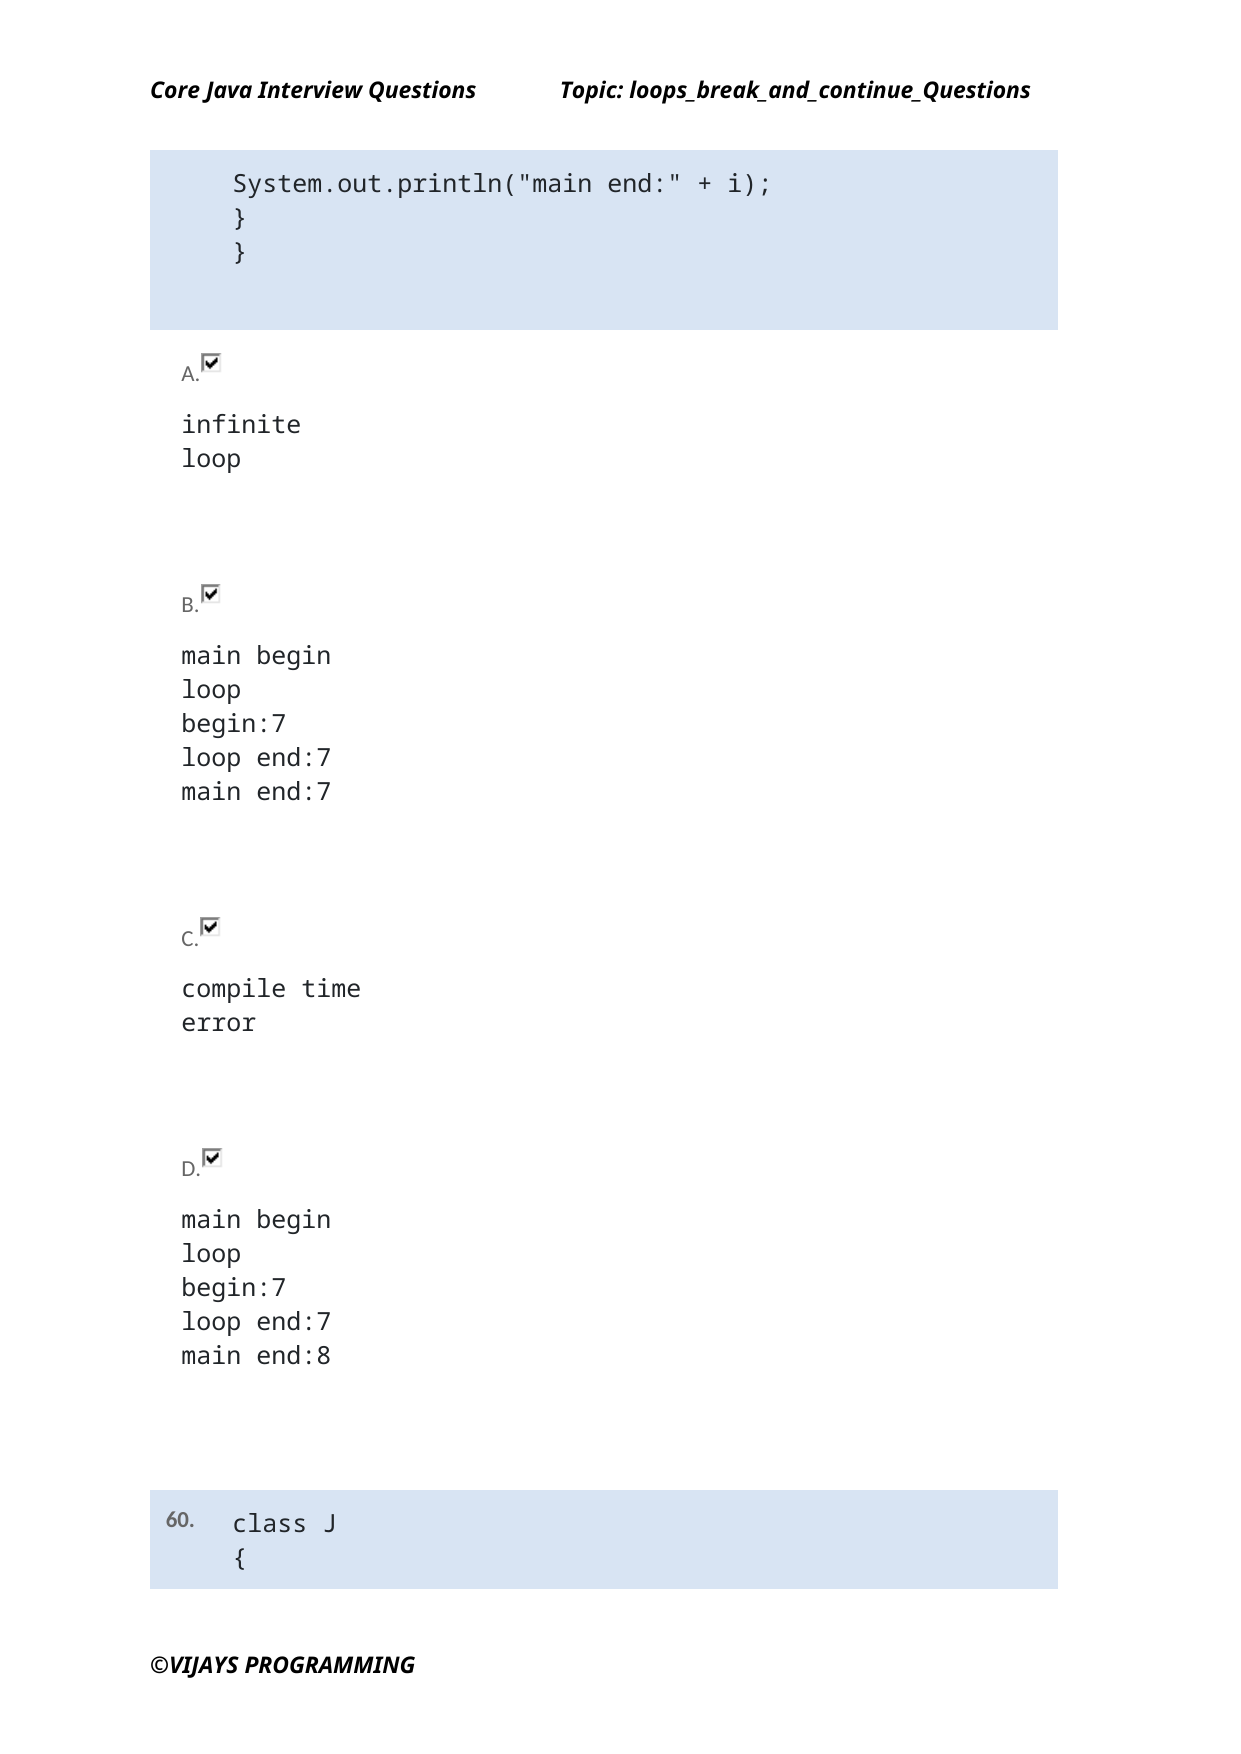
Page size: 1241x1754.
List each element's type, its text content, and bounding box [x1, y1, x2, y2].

table_header [1058, 150, 1090, 330]
table_header D. main begin loop begin:7 loop end:7 main end:8 [181, 1141, 346, 1474]
table_cell 60. [150, 1490, 216, 1589]
table_header A. infinite loop [181, 346, 374, 577]
table_header System.out.println("main end:" + i); } } [216, 150, 1058, 330]
table_cell [150, 330, 1090, 1490]
table_cell class J { [216, 1490, 1058, 1589]
table_cell [1058, 1490, 1090, 1589]
table_header B. main begin loop begin:7 loop end:7 main end:7 [181, 577, 346, 910]
table_header C. compile time error [181, 910, 442, 1141]
table_header [150, 150, 216, 330]
